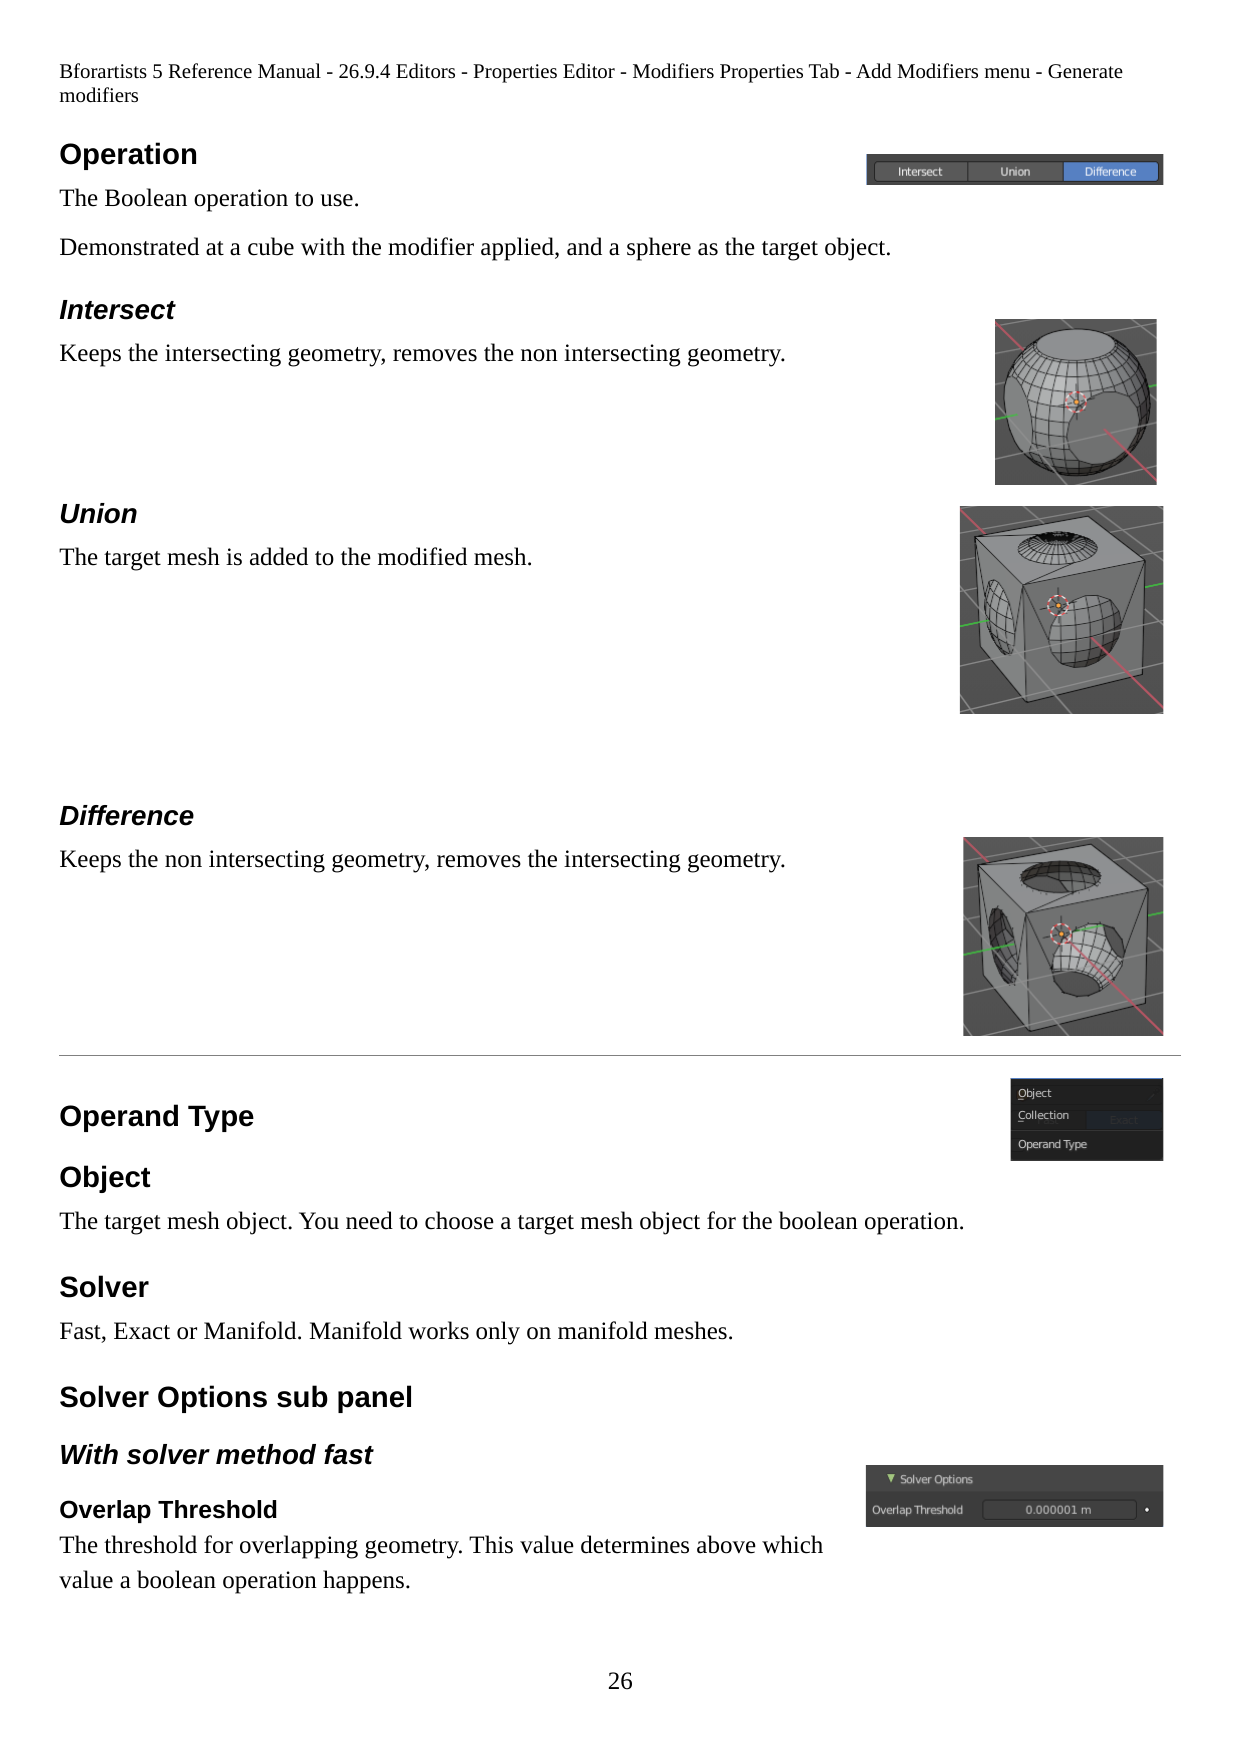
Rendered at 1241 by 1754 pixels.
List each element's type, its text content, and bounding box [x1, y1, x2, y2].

subtitle With solver method fast [59, 1438, 1181, 1470]
picture [865, 1465, 1164, 1527]
subtitle Operation [59, 137, 1181, 170]
text Keeps the non intersecting geometry, removes the intersecting geometry. [59, 844, 963, 873]
subtitle [1164, 1099, 1181, 1133]
text Fast, Exact or Manifold. Manifold works only on manifold meshes. [59, 1316, 1181, 1345]
picture [1010, 1078, 1164, 1161]
subtitle Solver Options sub panel [59, 1380, 1181, 1413]
subtitle Difference [59, 800, 1181, 832]
text Demonstrated at a cube with the modifier applied, and a sphere as the target object. [59, 232, 1181, 261]
picture [995, 319, 1157, 485]
subtitle Object [59, 1160, 1181, 1194]
text The Boolean operation to use. [59, 183, 1181, 212]
subtitle Operand Type [59, 1099, 1010, 1133]
subtitle [1164, 1495, 1181, 1524]
text The threshold for overlapping geometry. This value determines above which value a boolean operation happens. [59, 1530, 1181, 1593]
subtitle Overlap Threshold [59, 1495, 865, 1524]
picture [963, 837, 1164, 1036]
picture [866, 154, 1164, 185]
picture [959, 506, 1164, 714]
text The target mesh is added to the modified mesh. [59, 542, 959, 571]
subtitle Intersect [59, 293, 1181, 325]
text Keeps the intersecting geometry, removes the non intersecting geometry. [59, 338, 995, 367]
subtitle Union [59, 498, 1181, 529]
subtitle Solver [59, 1270, 1181, 1304]
text The target mesh object. You need to choose a target mesh object for the boolean operation. [59, 1206, 1181, 1235]
